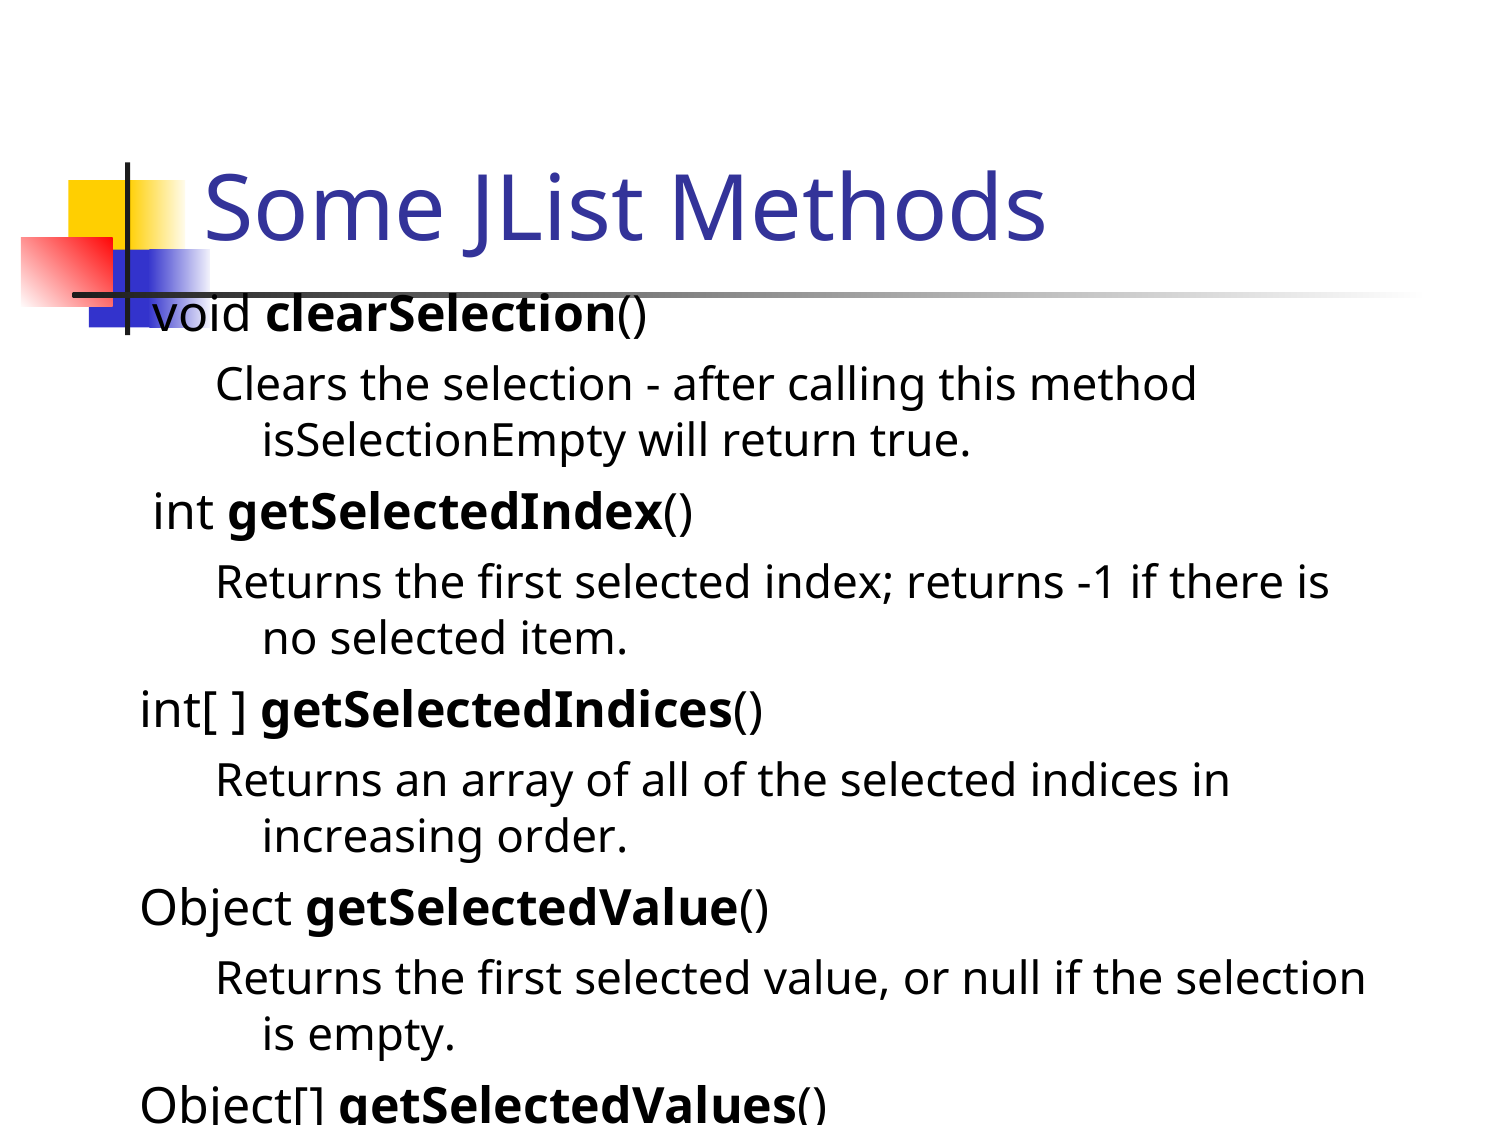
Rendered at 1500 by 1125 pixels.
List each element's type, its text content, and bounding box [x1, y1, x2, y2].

list void clearSelection() Clears the selection - after calling this method isSelectionEmpty will return true. int getSelectedIndex() Returns the first selected index; returns -1 if there is no selected item. int[ ] getSelectedIndices() Returns an array of all of the selected indices in increasing order. Object getSelectedValue() Returns the first selected value, or null if the selection is empty. Object[] getSelectedValues() Returns an array of the values for the selected cells. [125, 274, 1388, 1125]
title Some JList Methods [188, 35, 1468, 276]
